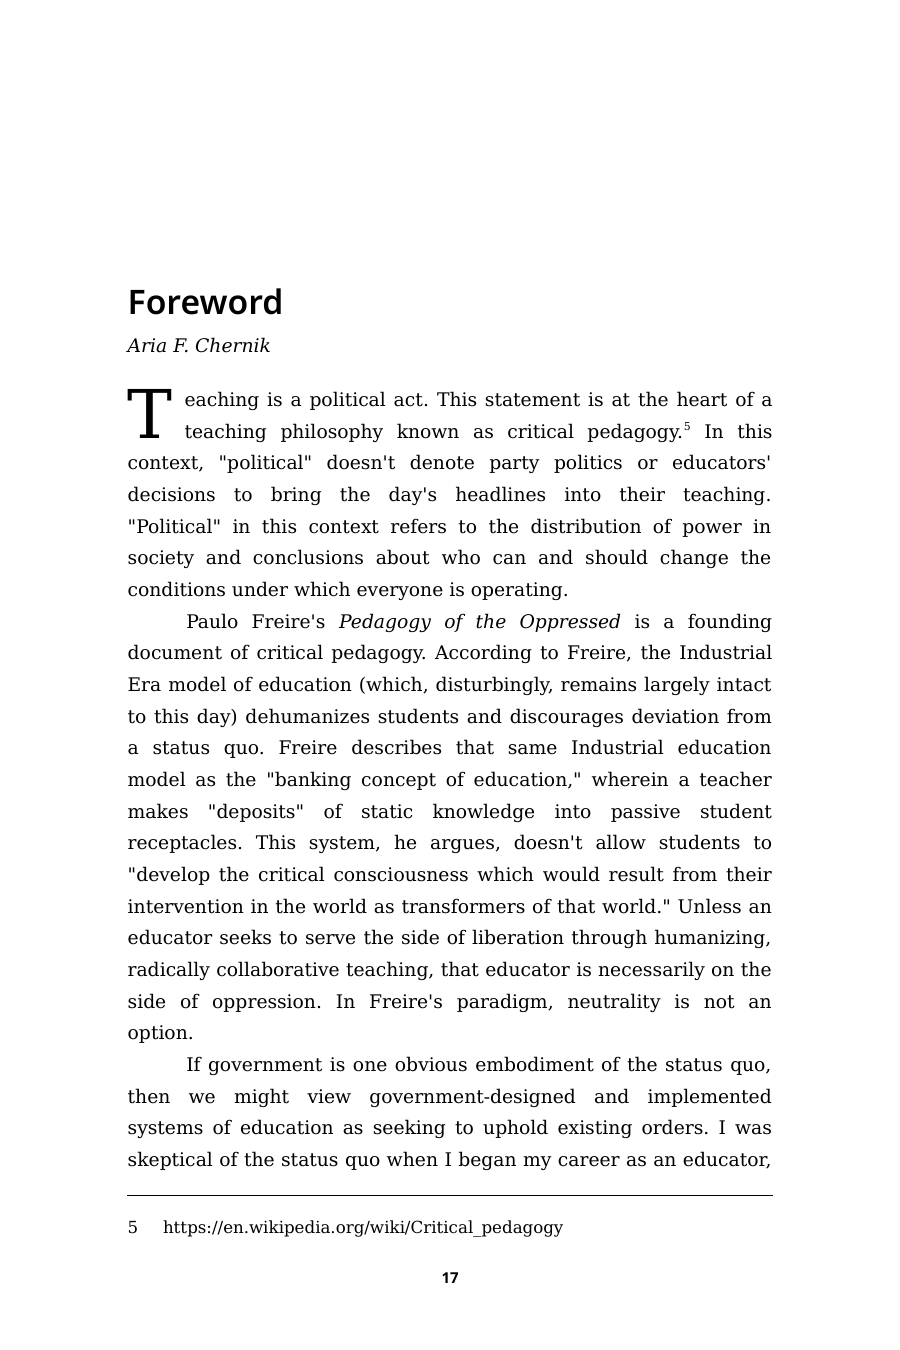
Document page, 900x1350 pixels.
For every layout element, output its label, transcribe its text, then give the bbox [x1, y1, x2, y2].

text Paulo Freire's Pedagogy of the Oppressed is a founding document of critical pedagogy. According to Freire, the Industrial Era model of education (which, disturbingly, remains largely intact to this day) dehumanizes students and discourages deviation from a status quo. Freire describes that same Industrial education model as the "banking concept of education," wherein a teacher makes "deposits" of static knowledge into passive student receptacles. This system, he argues, doesn't allow students to "develop the critical consciousness which would result from their intervention in the world as transformers of that world." Unless an educator seeks to serve the side of liberation through humanizing, radically collaborative teaching, that educator is necessarily on the side of oppression. In Freire's paradigm, neutrality is not an option. [127, 611, 772, 1044]
text If government is one obvious embodiment of the status quo, then we might view government-designed and implemented systems of education as seeking to uphold existing orders. I was skeptical of the status quo when I began my career as an educator, [127, 1054, 772, 1171]
text Aria F. Chernik [127, 335, 772, 357]
subtitle Foreword [127, 283, 772, 322]
text Teaching is a political act. This statement is at the heart of a teaching philosophy known as critical pedagogy. In this context, "political" doesn't denote party politics or educators' decisions to bring the day's headlines into their teaching. "Political" in this context refers to the distribution of power in society and conclusions about who can and should change the conditions under which everyone is operating. [127, 389, 772, 601]
text https://en.wikipedia.org/wiki/Critical_pedagogy [127, 1218, 772, 1237]
